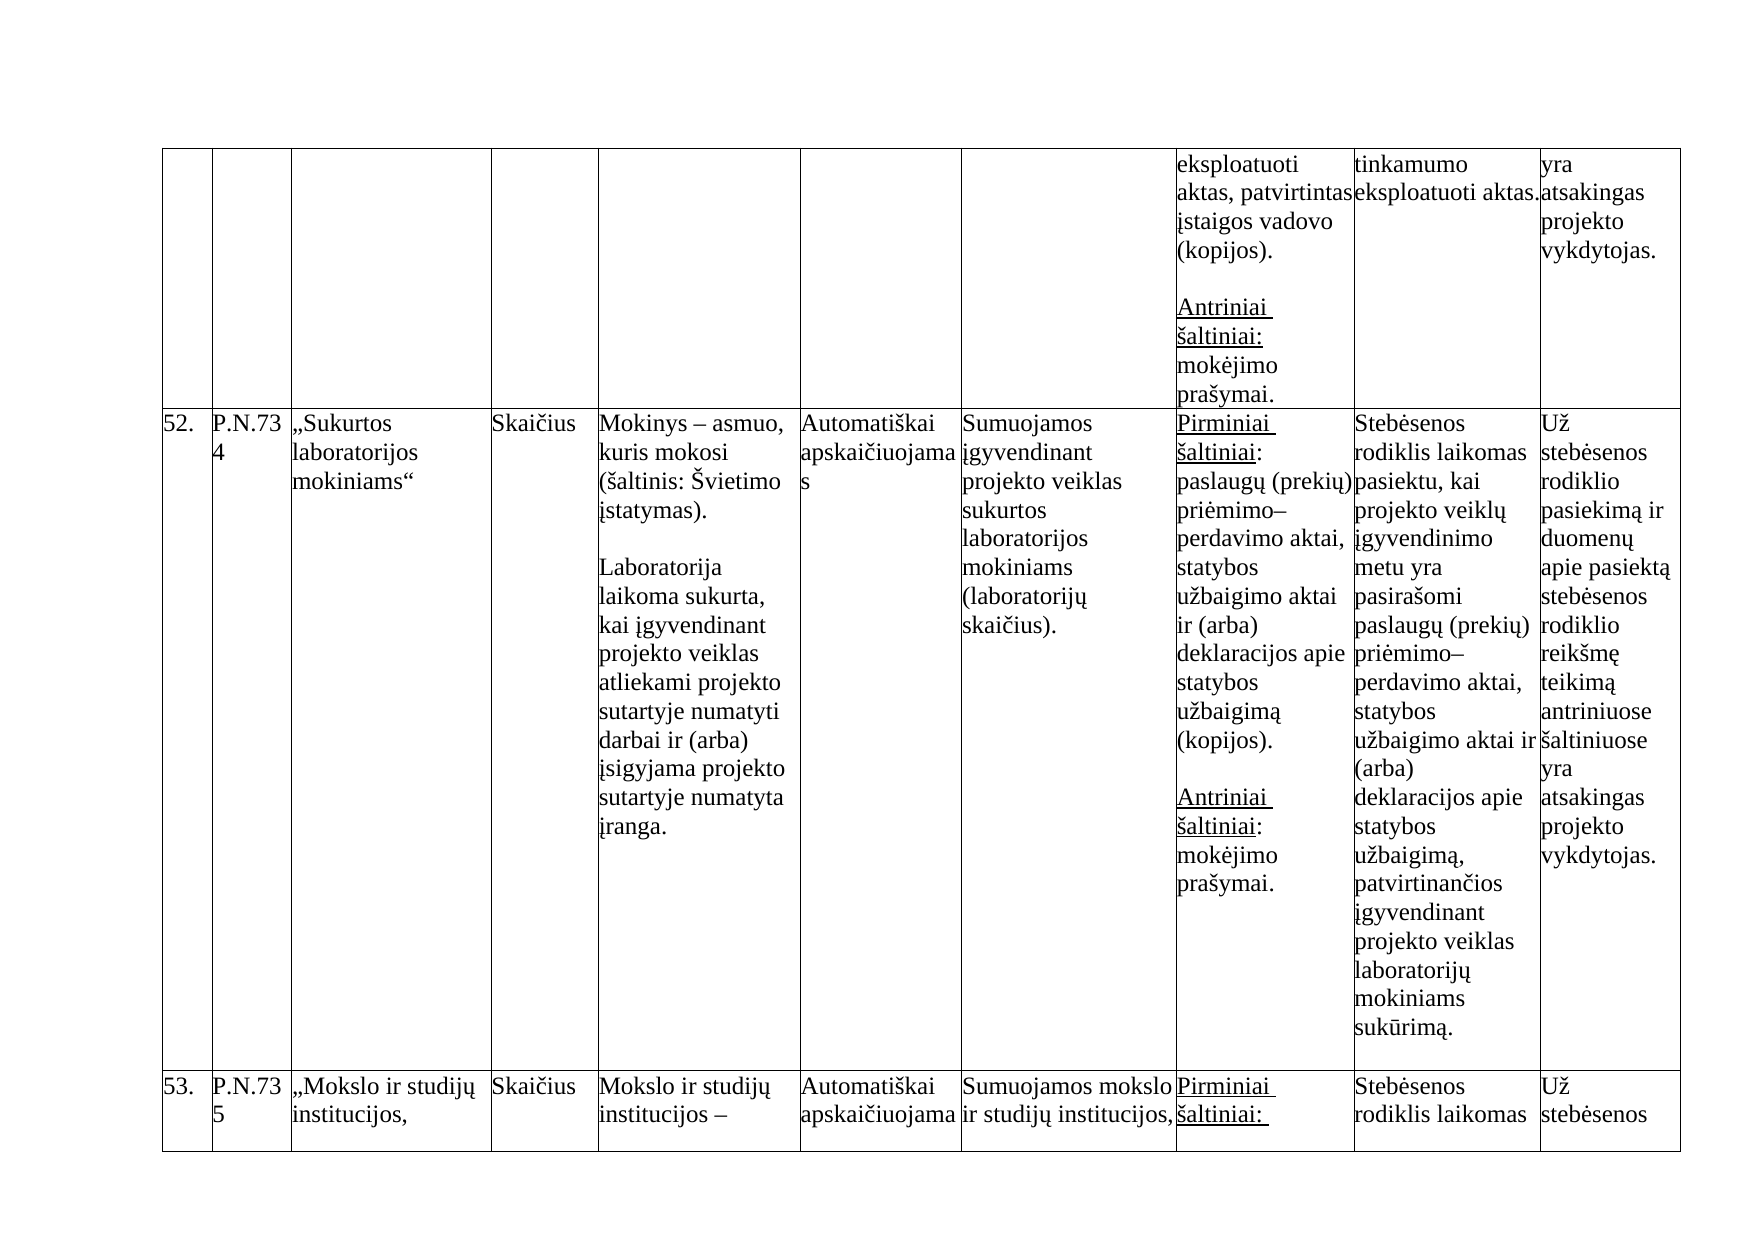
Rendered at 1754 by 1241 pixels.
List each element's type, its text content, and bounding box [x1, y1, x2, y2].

table_cell Pirminiai šaltiniai: [1177, 1071, 1354, 1151]
table_cell [962, 149, 1176, 407]
table_cell Sumuojamos įgyvendinant projekto veiklas sukurtos laboratorijos mokiniams (laboratorijų skaičius). [962, 409, 1176, 1070]
table_cell Skaičius [492, 409, 598, 1070]
table_cell [801, 149, 961, 407]
table_cell Pirminiai šaltiniai: paslaugų (prekių) priėmimo–perdavimo aktai, statybos užbaigimo aktai ir (arba) deklaracijos apie statybos užbaigimą (kopijos). Antriniai šaltiniai: mokėjimo prašymai. [1177, 409, 1354, 1070]
table_cell „Mokslo ir studijų institucijos, [292, 1071, 491, 1151]
table_cell [213, 149, 291, 407]
table_cell „Sukurtos laboratorijos mokiniams“ [292, 409, 491, 1070]
table_cell Stebėsenos rodiklis laikomas pasiektu, kai projekto veiklų įgyvendinimo metu yra pasirašomi paslaugų (prekių) priėmimo–perdavimo aktai, statybos užbaigimo aktai ir (arba) deklaracijos apie statybos užbaigimą, patvirtinančios įgyvendinant projekto veiklas laboratorijų mokiniams sukūrimą. [1355, 409, 1540, 1070]
table_cell Skaičius [492, 1071, 598, 1151]
table_cell Automatiškai apskaičiuojamas [801, 409, 961, 1070]
table_cell Stebėsenos rodiklis laikomas [1355, 1071, 1540, 1151]
table_cell Sumuojamos mokslo ir studijų institucijos, [962, 1071, 1176, 1151]
table_cell Už stebėsenos [1541, 1071, 1680, 1151]
table_cell [292, 149, 491, 407]
table_cell P.N.735 [213, 1071, 291, 1151]
table_cell Mokinys – asmuo, kuris mokosi (šaltinis: Švietimo įstatymas). Laboratorija laikoma sukurta, kai įgyvendinant projekto veiklas atliekami projekto sutartyje numatyti darbai ir (arba) įsigyjama projekto sutartyje numatyta įranga. [599, 409, 800, 1070]
table_cell P.N.734 [213, 409, 291, 1070]
table_cell yra atsakingas projekto vykdytojas. [1541, 149, 1680, 407]
table_cell Automatiškai apskaičiuojama [801, 1071, 961, 1151]
table_cell [599, 149, 800, 407]
table_cell 52. [163, 409, 212, 1070]
table_cell eksploatuoti aktas, patvirtintas įstaigos vadovo (kopijos). Antriniai šaltiniai: mokėjimo prašymai. [1177, 149, 1354, 407]
table_cell tinkamumo eksploatuoti aktas. [1355, 149, 1540, 407]
table_cell Mokslo ir studijų institucijos – [599, 1071, 800, 1151]
table_cell 53. [163, 1071, 212, 1151]
table_cell [163, 149, 212, 407]
table_cell Už stebėsenos rodiklio pasiekimą ir duomenų apie pasiektą stebėsenos rodiklio reikšmę teikimą antriniuose šaltiniuose yra atsakingas projekto vykdytojas. [1541, 409, 1680, 1070]
table_cell [492, 149, 598, 407]
